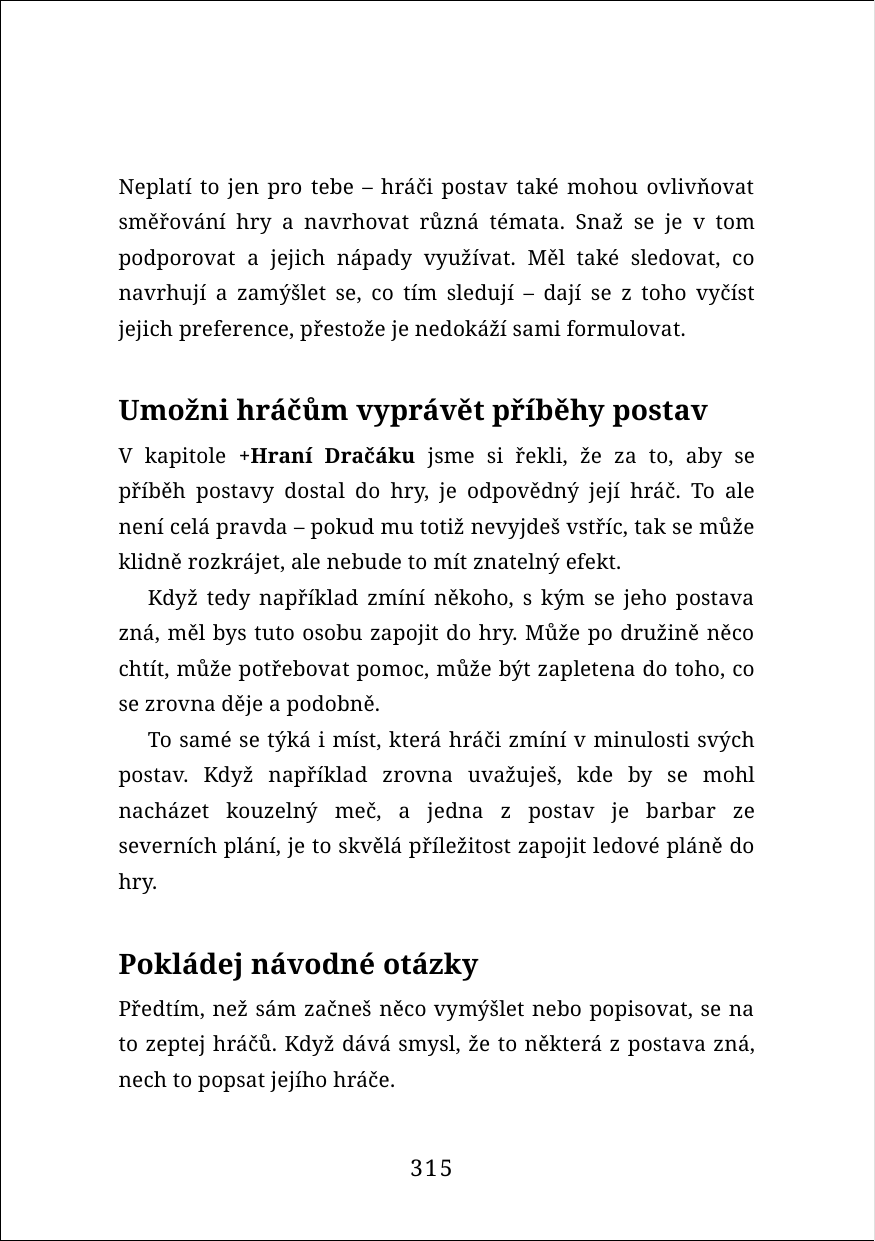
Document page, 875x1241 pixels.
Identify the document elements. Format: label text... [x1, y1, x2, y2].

subtitle Pokládej návodné otázky [118, 944, 756, 982]
subtitle Umožni hráčům vyprávět příběhy postav [118, 391, 756, 429]
text Neplatí to jen pro tebe – hráči postav také mohou ovlivňovat směřování hry a navrhovat různá témata. Snaž se je v tom podporovat a jejich nápady využívat. Měl také sledovat, co navrhují a zamýšlet se, co tím sledují – dají se z toho vyčíst jejich preference, přestože je nedokáží sami formulovat. [118, 172, 756, 342]
text Předtím, než sám začneš něco vymýšlet nebo popisovat, se na to zeptej hráčů. Když dává smysl, že to některá z postava zná, nech to popsat jejího hráče. [118, 994, 756, 1093]
text V kapitole +Hraní Dračáku jsme si řekli, že za to, aby se příběh postavy dostal do hry, je odpovědný její hráč. To ale není celá pravda – pokud mu totiž nevyjdeš vstříc, tak se může klidně rozkrájet, ale nebude to mít znatelný efekt. Když tedy například zmíní někoho, s kým se jeho postava zná, měl bys tuto osobu zapojit do hry. Může po družině něco chtít, může potřebovat pomoc, může být zapletena do toho, co se zrovna děje a podobně. To samé se týká i míst, která hráči zmíní v minulosti svých postav. Když například zrovna uvažuješ, kde by se mohl nacházet kouzelný meč, a jedna z postav je barbar ze severních plání, je to skvělá příležitost zapojit ledové pláně do hry. [118, 441, 756, 896]
